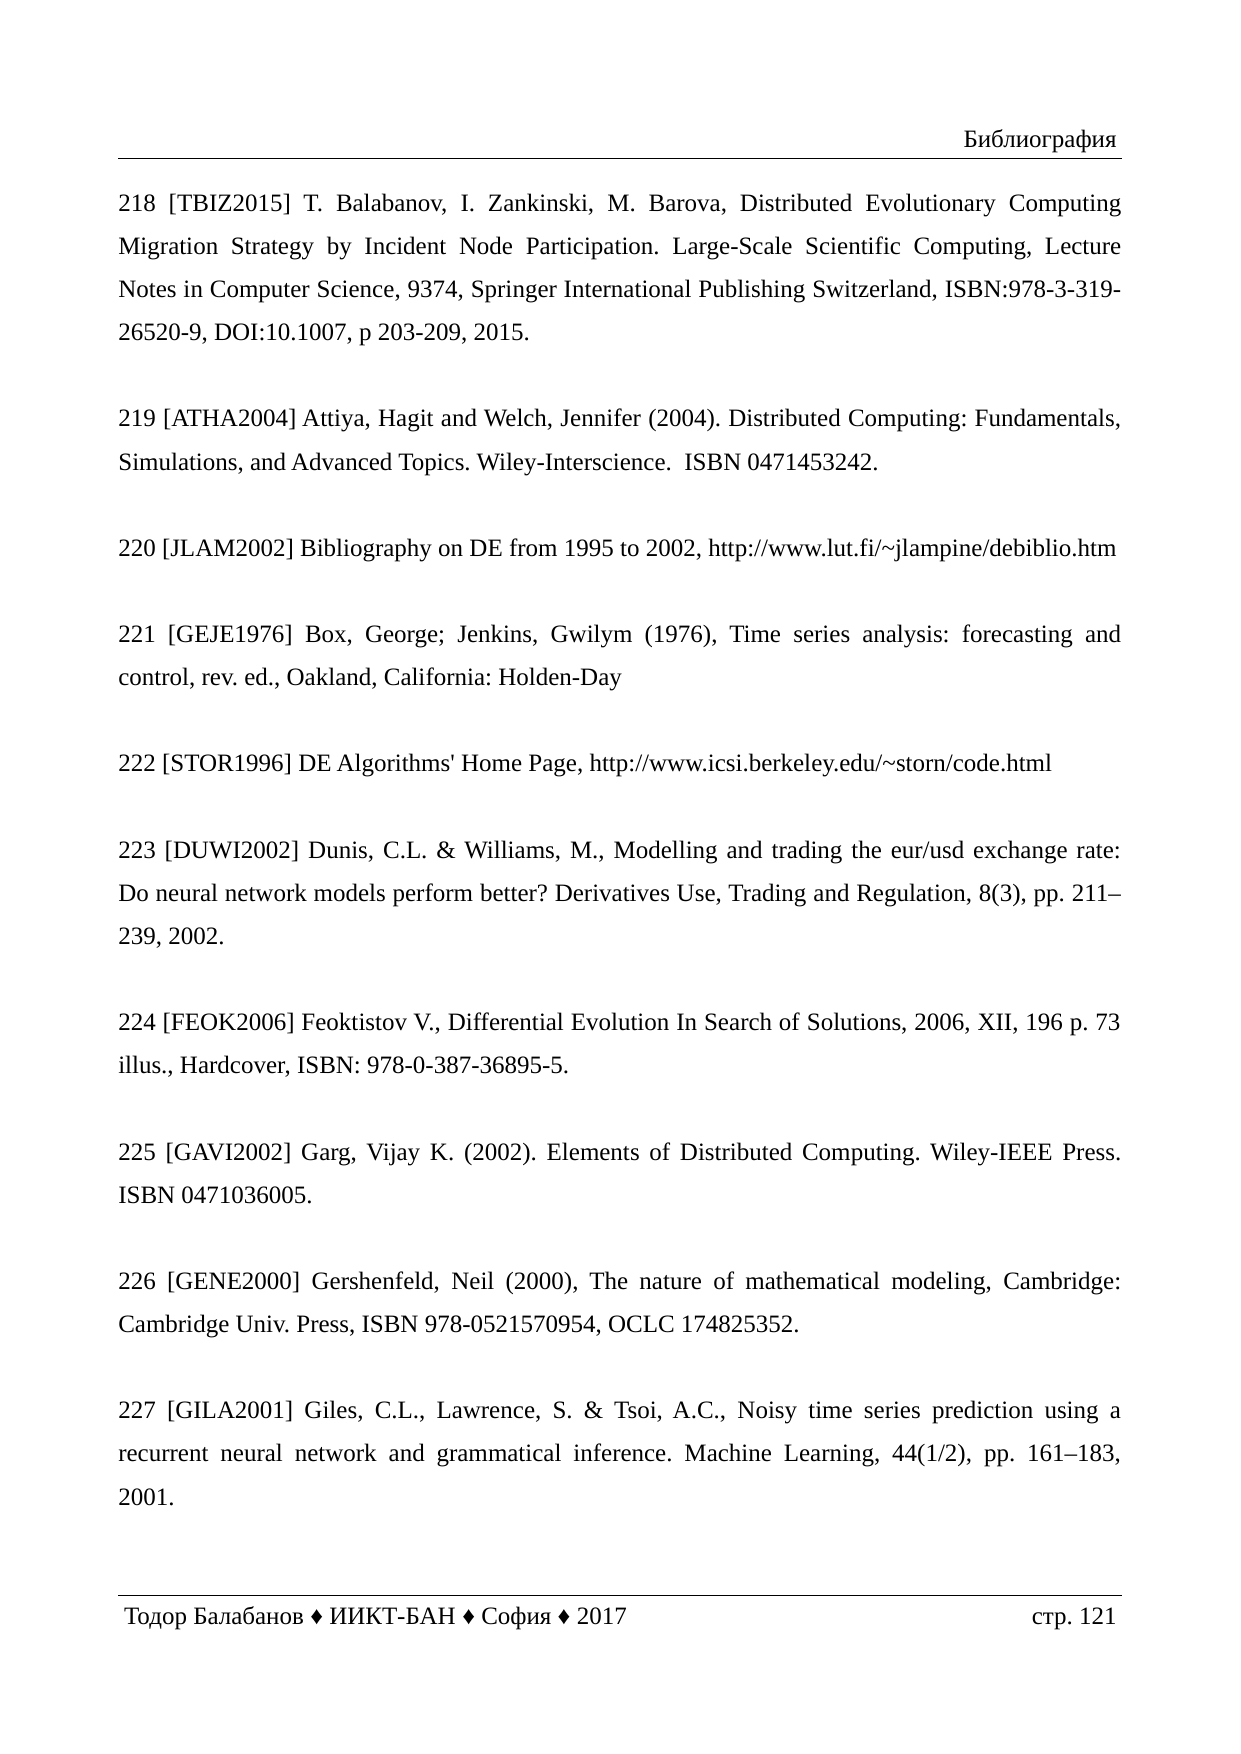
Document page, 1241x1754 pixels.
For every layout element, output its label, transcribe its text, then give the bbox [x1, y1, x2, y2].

text 218 [TBIZ2015] T. Balabanov, I. Zankinski, M. Barova, Distributed Evolutionary Computing Migration Strategy by Incident Node Participation. Large-Scale Scientific Computing, Lecture Notes in Computer Science, 9374, Springer International Publishing Switzerland, ISBN:978-3-319-26520-9, DOI:10.1007, p 203-209, 2015. [118, 188, 1122, 346]
text 221 [GEJE1976] Box, George; Jenkins, Gwilym (1976), Time series analysis: forecasting and control, rev. ed., Oakland, California: Holden-Day [118, 619, 1122, 691]
text 223 [DUWI2002] Dunis, C.L. & Williams, M., Modelling and trading the eur/usd exchange rate: Do neural network models perform better? Derivatives Use, Trading and Regulation, 8(3), pp. 211–239, 2002. [118, 835, 1122, 950]
text 224 [FEOK2006] Feoktistov V., Differential Evolution In Search of Solutions, 2006, XII, 196 p. 73 illus., Hardcover, ISBN: 978-0-387-36895-5. [118, 1007, 1122, 1079]
text 219 [ATHA2004] Attiya, Hagit and Welch, Jennifer (2004). Distributed Computing: Fundamentals, Simulations, and Advanced Topics. Wiley-Interscience. ISBN 0471453242. [118, 403, 1122, 475]
text 220 [JLAM2002] Bibliography on DE from 1995 to 2002, http://www.lut.fi/~jlampine/debiblio.htm [118, 533, 1122, 562]
text 227 [GILA2001] Giles, C.L., Lawrence, S. & Tsoi, A.C., Noisy time series prediction using a recurrent neural network and grammatical inference. Machine Learning, 44(1/2), pp. 161–183, 2001. [118, 1395, 1122, 1510]
text 226 [GENE2000] Gershenfeld, Neil (2000), The nature of mathematical modeling, Cambridge: Cambridge Univ. Press, ISBN 978-0521570954, OCLC 174825352. [118, 1266, 1122, 1338]
text 222 [STOR1996] DE Algorithms' Home Page, http://www.icsi.berkeley.edu/~storn/code.html [118, 748, 1122, 777]
text 225 [GAVI2002] Garg, Vijay K. (2002). Elements of Distributed Computing. Wiley-IEEE Press. ISBN 0471036005. [118, 1137, 1122, 1208]
